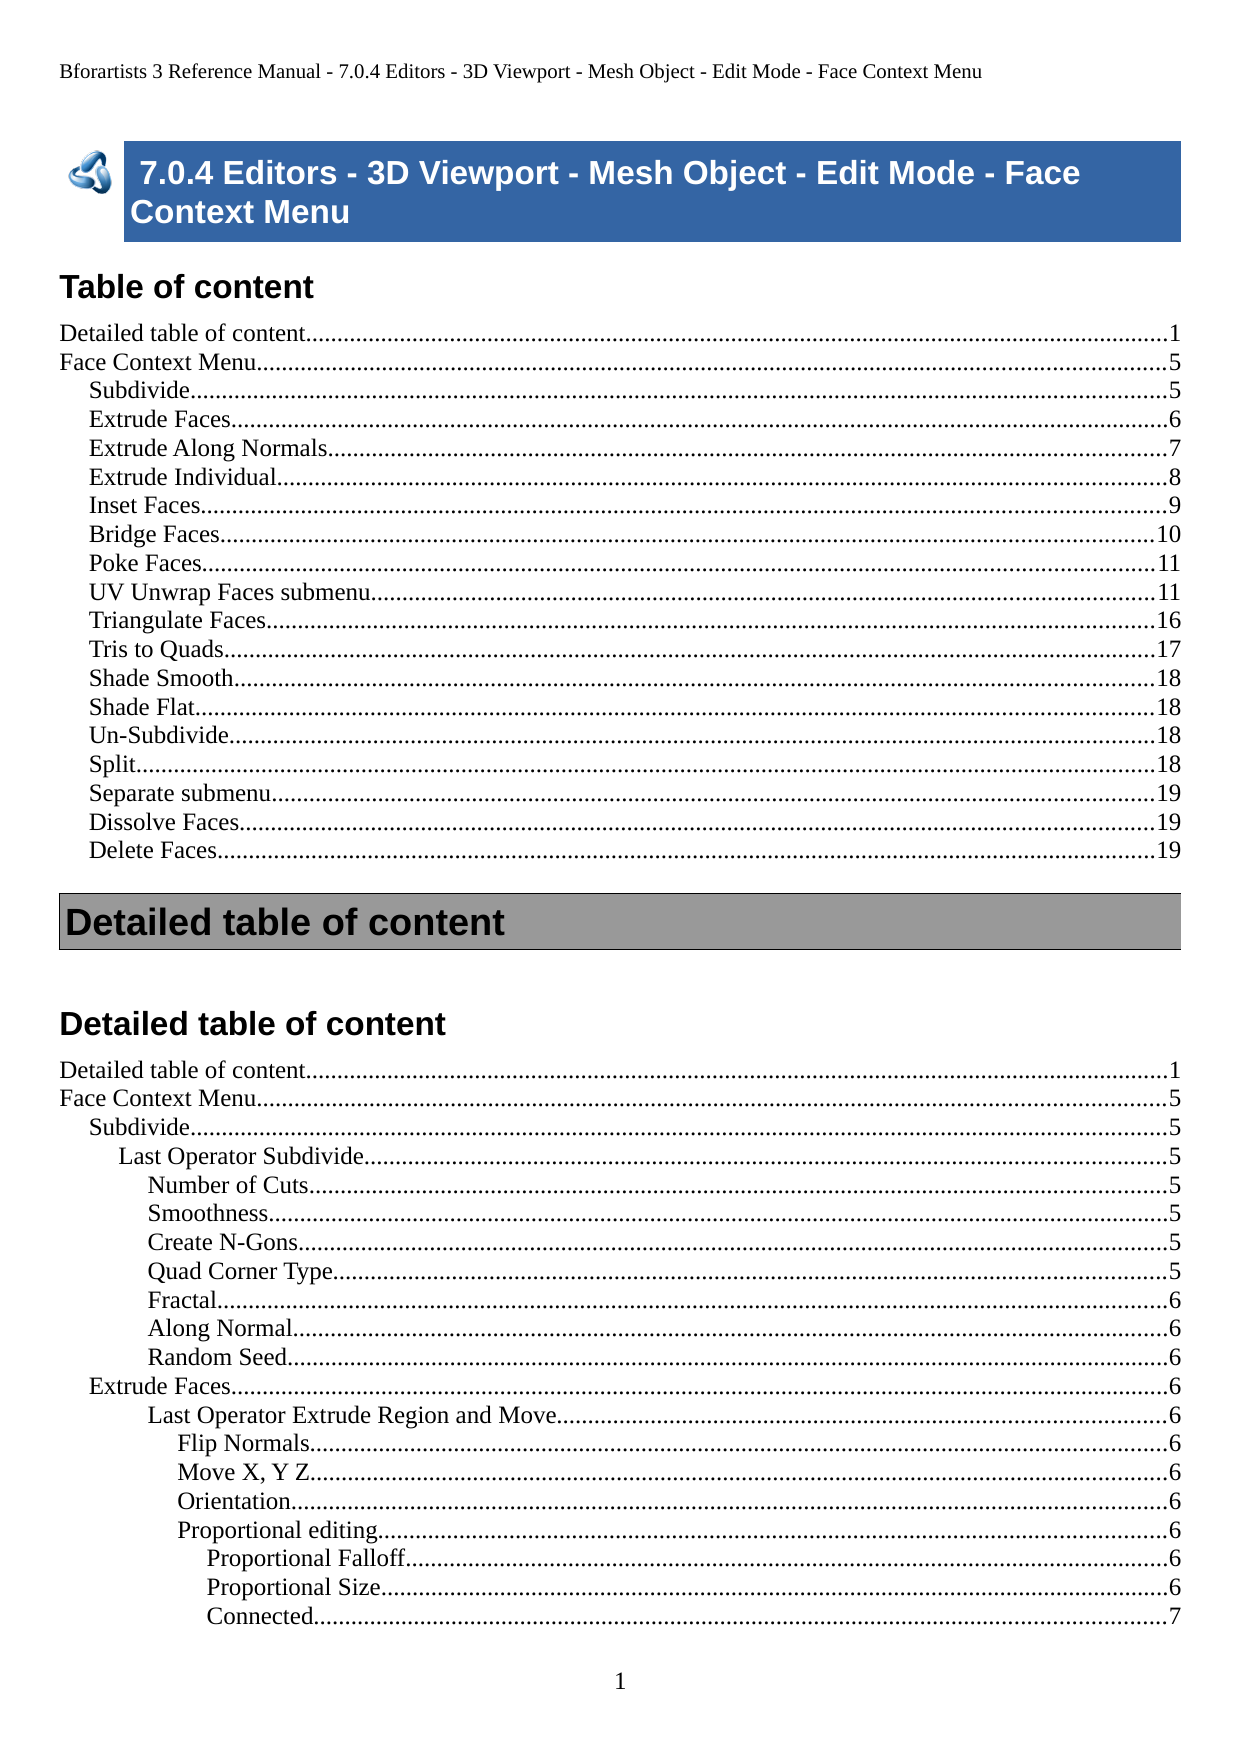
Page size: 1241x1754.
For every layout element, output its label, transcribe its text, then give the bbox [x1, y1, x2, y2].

picture [65, 147, 114, 197]
text Last Operator Extrude Region and Move 6 [147, 1400, 1181, 1428]
text Subdivide 5 [88, 1112, 1181, 1141]
table_header Detailed table of content [60, 894, 1181, 949]
text Quad Corner Type 5 [147, 1256, 1181, 1285]
text Along Normal 6 [147, 1313, 1181, 1342]
table_header 7.0.4 Editors - 3D Viewport - Mesh Object - Edit Mode - Face Context Menu [124, 141, 1181, 242]
text Proportional editing 6 [177, 1515, 1181, 1543]
text Move X, Y Z 6 [177, 1457, 1181, 1486]
text Poke Faces 11 [88, 548, 1181, 577]
text Fractal 6 [147, 1285, 1181, 1313]
text Extrude Individual 8 [88, 462, 1181, 490]
text Orientation 6 [177, 1486, 1181, 1515]
text Dissolve Faces 19 [88, 807, 1181, 835]
subtitle Detailed table of content [59, 1004, 1181, 1042]
text Detailed table of content 1 [59, 318, 1181, 347]
text Tris to Quads 17 [88, 634, 1181, 663]
text Un-Subdivide 18 [88, 720, 1181, 749]
text Extrude Along Normals 7 [88, 433, 1181, 462]
text Random Seed 6 [147, 1342, 1181, 1371]
text Extrude Faces 6 [88, 404, 1181, 433]
table_header [59, 141, 124, 242]
text Proportional Falloff 6 [206, 1543, 1181, 1572]
text Bridge Faces 10 [88, 519, 1181, 548]
text Number of Cuts 5 [147, 1170, 1181, 1198]
text Detailed table of content 1 [59, 1055, 1181, 1083]
text Last Operator Subdivide 5 [118, 1141, 1181, 1170]
text Smoothness 5 [147, 1198, 1181, 1227]
text Separate submenu 19 [88, 778, 1181, 807]
text Face Context Menu 5 [59, 347, 1181, 375]
text Inset Faces 9 [88, 490, 1181, 519]
text Delete Faces 19 [88, 835, 1181, 864]
text UV Unwrap Faces submenu 11 [88, 577, 1181, 605]
text Subdivide 5 [88, 375, 1181, 404]
text Shade Flat 18 [88, 692, 1181, 720]
text Face Context Menu 5 [59, 1083, 1181, 1112]
text Shade Smooth 18 [88, 663, 1181, 692]
text Connected 7 [206, 1601, 1181, 1630]
text Proportional Size 6 [206, 1572, 1181, 1601]
text Triangulate Faces 16 [88, 605, 1181, 634]
text Extrude Faces 6 [88, 1371, 1181, 1400]
text Split 18 [88, 749, 1181, 778]
text Flip Normals 6 [177, 1428, 1181, 1457]
subtitle Table of content [59, 267, 1181, 305]
text Create N-Gons 5 [147, 1227, 1181, 1256]
